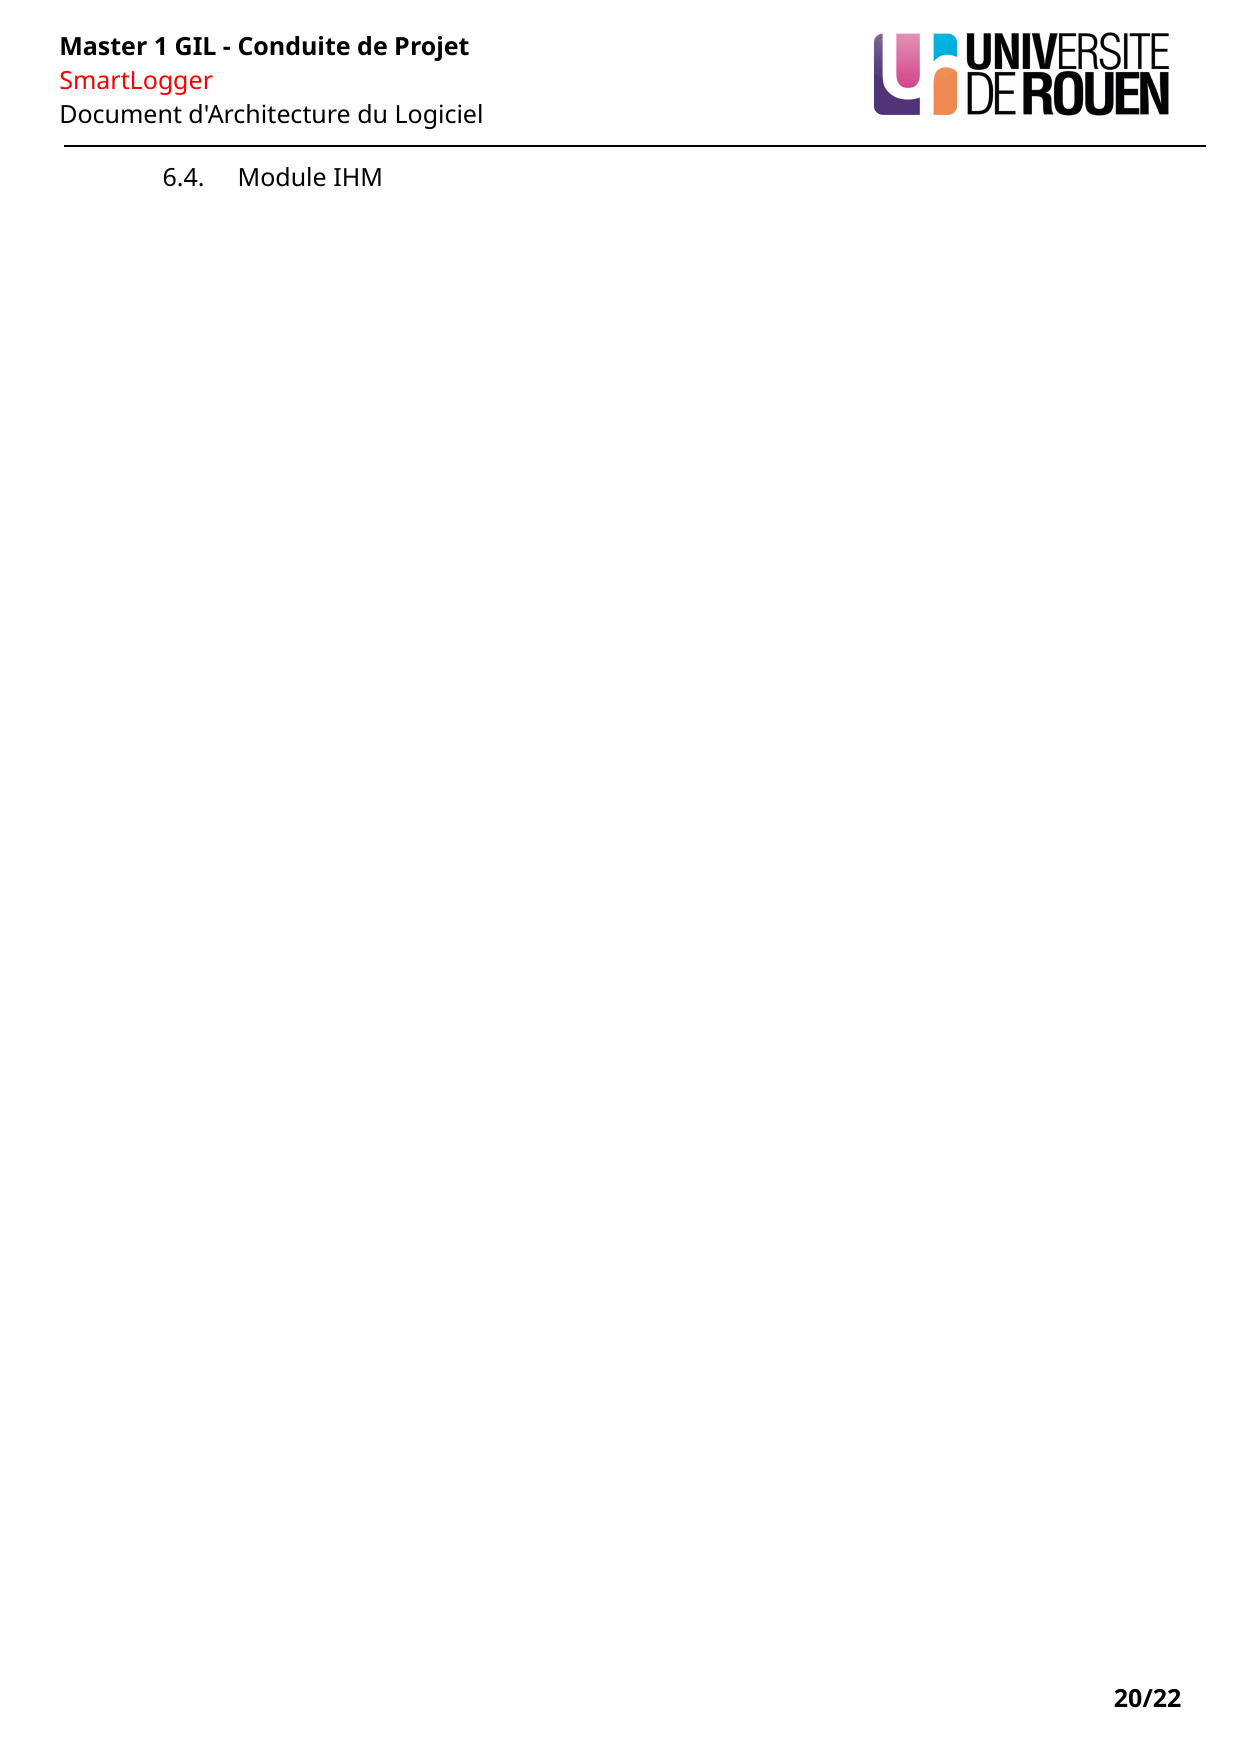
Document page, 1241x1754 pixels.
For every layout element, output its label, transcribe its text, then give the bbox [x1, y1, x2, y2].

subtitle Module IHM [162, 159, 1181, 193]
picture [872, 32, 1170, 118]
